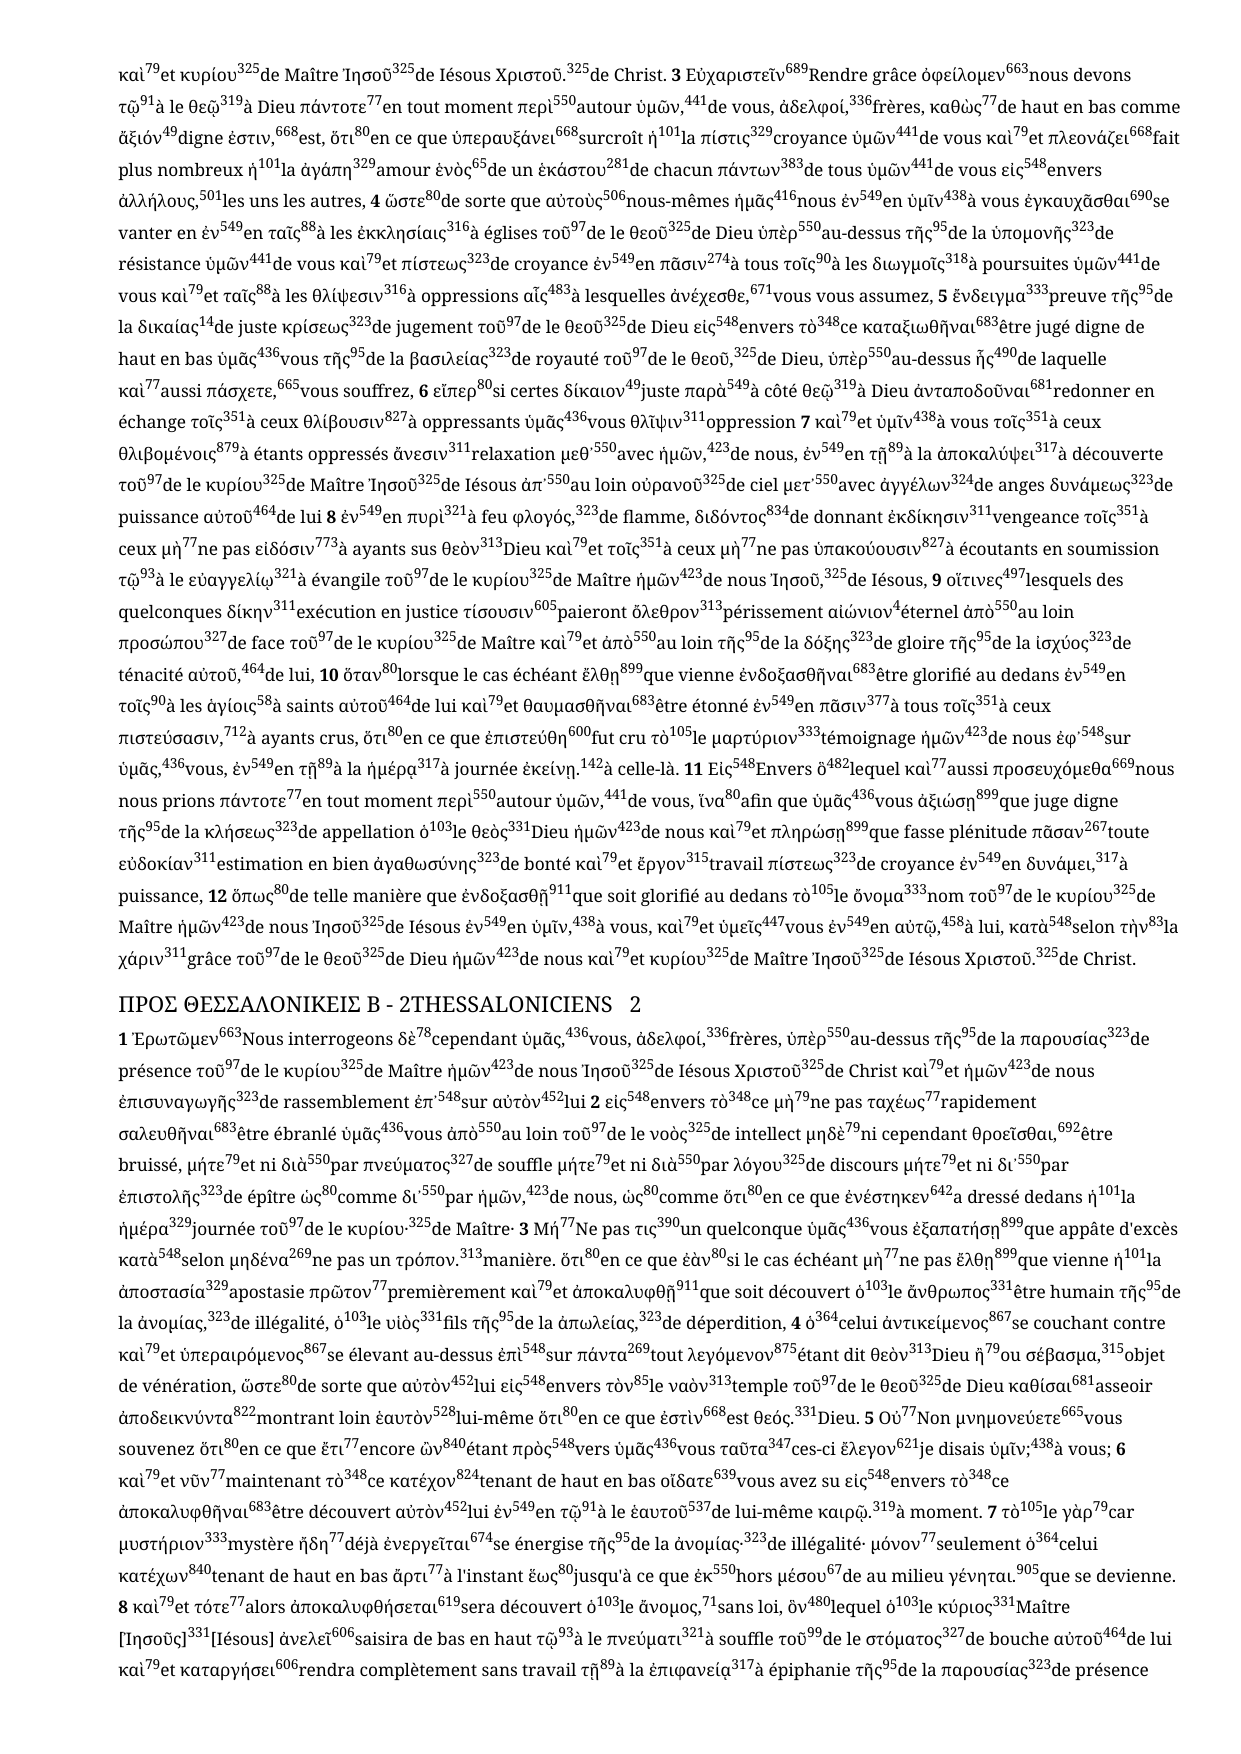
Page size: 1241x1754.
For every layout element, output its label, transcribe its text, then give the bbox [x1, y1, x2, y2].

text 1 Παῦλος331Paulus καὶ79et Σιλουανὸς331Silouane καὶ79et Τιμόθεος331Timotheos τῇ89à la ἐκκλησίᾳ317à église Θεσσαλονικέων324de Thessaloniciens ἐν549en θεῷ319à Dieu πατρὶ319à père ἡμῶν423de nous καὶ79et κυρίῳ319à Maître Ἰησοῦ319à Iésous Χριστῷ,319à Christ, 2 χάρις329grâce ὑμῖν438à vous καὶ79et εἰρήνη329paix ἀπὸ550au loin θεοῦ325de Dieu πατρὸς325de père [ἡμῶν]423[de nous] καὶ79et κυρίου325de Maître Ἰησοῦ325de Iésous Χριστοῦ.325de Christ. 3 Εὐχαριστεῖν689Rendre grâce ὀφείλομεν663nous devons τῷ91à le θεῷ319à Dieu πάντοτε77en tout moment περὶ550autour ὑμῶν,441de vous, ἀδελφοί,336frères, καθὼς77de haut en bas comme ἄξιόν49digne ἐστιν,668est, ὅτι80en ce que ὑπεραυξάνει668surcroît ἡ101la πίστις329croyance ὑμῶν441de vous καὶ79et πλεονάζει668fait plus nombreux ἡ101la ἀγάπη329amour ἑνὸς65de un ἑκάστου281de chacun πάντων383de tous ὑμῶν441de vous εἰς548envers ἀλλήλους,501les uns les autres, 4 ὥστε80de sorte que αὐτοὺς506nous-mêmes ἡμᾶς416nous ἐν549en ὑμῖν438à vous ἐγκαυχᾶσθαι690se vanter en ἐν549en ταῖς88à les ἐκκλησίαις316à églises τοῦ97de le θεοῦ325de Dieu ὑπὲρ550au-dessus τῆς95de la ὑπομονῆς323de résistance ὑμῶν441de vous καὶ79et πίστεως323de croyance ἐν549en πᾶσιν274à tous τοῖς90à les διωγμοῖς318à poursuites ὑμῶν441de vous καὶ79et ταῖς88à les θλίψεσιν316à oppressions αἷς483à lesquelles ἀνέχεσθε,671vous vous assumez, 5 ἔνδειγμα333preuve τῆς95de la δικαίας14de juste κρίσεως323de jugement τοῦ97de le θεοῦ325de Dieu εἰς548envers τὸ348ce καταξιωθῆναι683être jugé digne de haut en bas ὑμᾶς436vous τῆς95de la βασιλείας323de royauté τοῦ97de le θεοῦ,325de Dieu, ὑπὲρ550au-dessus ἧς490de laquelle καὶ77aussi πάσχετε,665vous souffrez, 6 εἴπερ80si certes δίκαιον49juste παρὰ549à côté θεῷ319à Dieu ἀνταποδοῦναι681redonner en échange τοῖς351à ceux θλίβουσιν827à oppressants ὑμᾶς436vous θλῖψιν311oppression 7 καὶ79et ὑμῖν438à vous τοῖς351à ceux θλιβομένοις879à étants oppressés ἄνεσιν311relaxation μεθ᾽550avec ἡμῶν,423de nous, ἐν549en τῇ89à la ἀποκαλύψει317à découverte τοῦ97de le κυρίου325de Maître Ἰησοῦ325de Iésous ἀπ᾽550au loin οὐρανοῦ325de ciel μετ᾽550avec ἀγγέλων324de anges δυνάμεως323de puissance αὐτοῦ464de lui 8 ἐν549en πυρὶ321à feu φλογός,323de flamme, διδόντος834de donnant ἐκδίκησιν311vengeance τοῖς351à ceux μὴ77ne pas εἰδόσιν773à ayants sus θεὸν313Dieu καὶ79et τοῖς351à ceux μὴ77ne pas ὑπακούουσιν827à écoutants en soumission τῷ93à le εὐαγγελίῳ321à évangile τοῦ97de le κυρίου325de Maître ἡμῶν423de nous Ἰησοῦ,325de Iésous, 9 οἵτινες497lesquels des quelconques δίκην311exécution en justice τίσουσιν605paieront ὄλεθρον313périssement αἰώνιον4éternel ἀπὸ550au loin προσώπου327de face τοῦ97de le κυρίου325de Maître καὶ79et ἀπὸ550au loin τῆς95de la δόξης323de gloire τῆς95de la ἰσχύος323de ténacité αὐτοῦ,464de lui, 10 ὅταν80lorsque le cas échéant ἔλθῃ899que vienne ἐνδοξασθῆναι683être glorifié au dedans ἐν549en τοῖς90à les ἁγίοις58à saints αὐτοῦ464de lui καὶ79et θαυμασθῆναι683être étonné ἐν549en πᾶσιν377à tous τοῖς351à ceux πιστεύσασιν,712à ayants crus, ὅτι80en ce que ἐπιστεύθη600fut cru τὸ105le μαρτύριον333témoignage ἡμῶν423de nous ἐφ᾽548sur ὑμᾶς,436vous, ἐν549en τῇ89à la ἡμέρᾳ317à journée ἐκείνῃ.142à celle-là. 11 Εἰς548Envers ὃ482lequel καὶ77aussi προσευχόμεθα669nous nous prions πάντοτε77en tout moment περὶ550autour ὑμῶν,441de vous, ἵνα80afin que ὑμᾶς436vous ἀξιώσῃ899que juge digne τῆς95de la κλήσεως323de appellation ὁ103le θεὸς331Dieu ἡμῶν423de nous καὶ79et πληρώσῃ899que fasse plénitude πᾶσαν267toute εὐδοκίαν311estimation en bien ἀγαθωσύνης323de bonté καὶ79et ἔργον315travail πίστεως323de croyance ἐν549en δυνάμει,317à puissance, 12 ὅπως80de telle manière que ἐνδοξασθῇ911que soit glorifié au dedans τὸ105le ὄνομα333nom τοῦ97de le κυρίου325de Maître ἡμῶν423de nous Ἰησοῦ325de Iésous ἐν549en ὑμῖν,438à vous, καὶ79et ὑμεῖς447vous ἐν549en αὐτῷ,458à lui, κατὰ548selon τὴν83la χάριν311grâce τοῦ97de le θεοῦ325de Dieu ἡμῶν423de nous καὶ79et κυρίου325de Maître Ἰησοῦ325de Iésous Χριστοῦ.325de Christ. [118, 59, 1181, 970]
text ΠΡΟΣ ΘΕΣΣΑΛΟΝΙΚΕΙΣ Β - 2THESSALONICIENS 2 [118, 989, 1181, 1019]
text 1 Ἐρωτῶμεν663Nous interrogeons δὲ78cependant ὑμᾶς,436vous, ἀδελφοί,336frères, ὑπὲρ550au-dessus τῆς95de la παρουσίας323de présence τοῦ97de le κυρίου325de Maître ἡμῶν423de nous Ἰησοῦ325de Iésous Χριστοῦ325de Christ καὶ79et ἡμῶν423de nous ἐπισυναγωγῆς323de rassemblement ἐπ᾽548sur αὐτὸν452lui 2 εἰς548envers τὸ348ce μὴ79ne pas ταχέως77rapidement σαλευθῆναι683être ébranlé ὑμᾶς436vous ἀπὸ550au loin τοῦ97de le νοὸς325de intellect μηδὲ79ni cependant θροεῖσθαι,692être bruissé, μήτε79et ni διὰ550par πνεύματος327de souffle μήτε79et ni διὰ550par λόγου325de discours μήτε79et ni δι᾽550par ἐπιστολῆς323de épître ὡς80comme δι᾽550par ἡμῶν,423de nous, ὡς80comme ὅτι80en ce que ἐνέστηκεν642a dressé dedans ἡ101la ἡμέρα329journée τοῦ97de le κυρίου·325de Maître· 3 Μή77Ne pas τις390un quelconque ὑμᾶς436vous ἐξαπατήσῃ899que appâte d'excès κατὰ548selon μηδένα269ne pas un τρόπον.313manière. ὅτι80en ce que ἐὰν80si le cas échéant μὴ77ne pas ἔλθῃ899que vienne ἡ101la ἀποστασία329apostasie πρῶτον77premièrement καὶ79et ἀποκαλυφθῇ911que soit découvert ὁ103le ἄνθρωπος331être humain τῆς95de la ἀνομίας,323de illégalité, ὁ103le υἱὸς331fils τῆς95de la ἀπωλείας,323de déperdition, 4 ὁ364celui ἀντικείμενος867se couchant contre καὶ79et ὑπεραιρόμενος867se élevant au-dessus ἐπὶ548sur πάντα269tout λεγόμενον875étant dit θεὸν313Dieu ἢ79ou σέβασμα,315objet de vénération, ὥστε80de sorte que αὐτὸν452lui εἰς548envers τὸν85le ναὸν313temple τοῦ97de le θεοῦ325de Dieu καθίσαι681asseoir ἀποδεικνύντα822montrant loin ἑαυτὸν528lui-même ὅτι80en ce que ἐστὶν668est θεός.331Dieu. 5 Οὐ77Non μνημονεύετε665vous souvenez ὅτι80en ce que ἔτι77encore ὢν840étant πρὸς548vers ὑμᾶς436vous ταῦτα347ces-ci ἔλεγον621je disais ὑμῖν;438à vous; 6 καὶ79et νῦν77maintenant τὸ348ce κατέχον824tenant de haut en bas οἴδατε639vous avez su εἰς548envers τὸ348ce ἀποκαλυφθῆναι683être découvert αὐτὸν452lui ἐν549en τῷ91à le ἑαυτοῦ537de lui-même καιρῷ.319à moment. 7 τὸ105le γὰρ79car μυστήριον333mystère ἤδη77déjà ἐνεργεῖται674se énergise τῆς95de la ἀνομίας·323de illégalité· μόνον77seulement ὁ364celui κατέχων840tenant de haut en bas ἄρτι77à l'instant ἕως80jusqu'à ce que ἐκ550hors μέσου67de au milieu γένηται.905que se devienne. 8 καὶ79et τότε77alors ἀποκαλυφθήσεται619sera découvert ὁ103le ἄνομος,71sans loi, ὃν480lequel ὁ103le κύριος331Maître [Ἰησοῦς]331[Iésous] ἀνελεῖ606saisira de bas en haut τῷ93à le πνεύματι321à souffle τοῦ99de le στόματος327de bouche αὐτοῦ464de lui καὶ79et καταργήσει606rendra complètement sans travail τῇ89à la ἐπιφανείᾳ317à épiphanie τῆς95de la παρουσίας323de présence αὐτοῦ,464de lui, 9 οὗ492de lequel ἐστιν668est ἡ101la παρουσία329présence κατ᾽548selon ἐνέργειαν311énergie τοῦ97de le σατανᾶ325de Satanas ἐν549en πάσῃ273à toute δυνάμει317à puissance καὶ79et σημείοις320à signes καὶ79et τέρασιν320à prodiges ψεύδους327de mensonge 10 καὶ79et ἐν549en πάσῃ273à toute ἀπάτῃ317à appât ἀδικίας323de injustice τοῖς351à ceux ἀπολλυμένοις,854à se dépérissants, ἀνθ᾽550contre ὧν493de lesquels τὴν83la ἀγάπην311amour τῆς95de la ἀληθείας323de vérité οὐκ77non ἐδέξαντο591se acceptèrent εἰς548envers τὸ348ce σωθῆναι683être sauvé αὐτούς.451eux. 11 καὶ79et διὰ548par le fait de τοῦτο348ce-ci πέμπει668mande αὐτοῖς457à eux ὁ103le θεὸς331Dieu ἐνέργειαν311énergie πλάνης323de égarement εἰς548envers τὸ348ce πιστεῦσαι681croire αὐτοὺς451eux τῷ93à le ψεύδει,321à mensonge, 12 ἵνα80afin que κριθῶσιν910que soient jugé πάντες286tous οἱ363ceux μὴ79ne pas πιστεύσαντες720ayants crus τῇ89à la ἀληθείᾳ317à vérité ἀλλ᾽79mais εὐδοκήσαντες720ayants estimés en bien τῇ89à la ἀδικίᾳ.317à injustice. 13 Ἡμεῖς430Nous δὲ78cependant ὀφείλομεν663nous devons εὐχαριστεῖν689rendre grâce τῷ91à le θεῷ319à Dieu πάντοτε77en tout moment περὶ550autour ὑμῶν,441de vous, ἀδελφοὶ336frères ἠγαπημένοι817ayants étés aimés ὑπὸ550sous κυρίου,325de Maître, ὅτι80en ce que εἵλατο592se fit hérésie ὑμᾶς436vous ὁ103le θεὸς331Dieu ἀπαρχὴν311prémisse εἰς548envers σωτηρίαν311sauvetage ἐν549en ἁγιασμῷ319à sanctification πνεύματος327de souffle καὶ79et πίστει317à croyance ἀληθείας,323de vérité, 14 εἰς548envers ὃ482lequel [καὶ]79[et] ἐκάλεσεν586appela ὑμᾶς436vous διὰ550par τοῦ99de le εὐαγγελίου327de évangile ἡμῶν423de nous εἰς548envers περιποίησιν311conservation δόξης323de gloire τοῦ97de le κυρίου325de Maître ἡμῶν423de nous Ἰησοῦ325de Iésous Χριστοῦ.325de Christ. 15 Ἄρα77Par conséquent οὖν,79donc, ἀδελφοί,336frères, στήκετε569tenez debout καὶ79et κρατεῖτε569saisissez avec force τὰς82les παραδόσεις310transmissions ἃς477lesquelles ἐδιδάχθητε597vous fûtes enseigné εἴτε79soit διὰ550par λόγου325de discours εἴτε79soit δι᾽550par ἐπιστολῆς323de épître ἡμῶν.423de nous. 16 Αὐτὸς542Lui-même δὲ78cependant ὁ103le κύριος331Maître ἡμῶν423de nous Ἰησοῦς331Iésous Χριστὸς331Christ καὶ79et [ὁ]103[le] θεὸς331Dieu ὁ103le πατὴρ331père ἡμῶν423de nous ὁ364celui ἀγαπήσας721ayant aimé ἡμᾶς416nous καὶ79et δοὺς721ayant donné παράκλησιν311appel à côté αἰωνίαν2éternelle καὶ79et ἐλπίδα311espérance ἀγαθὴν2bonne ἐν549en χάριτι,317à grâce, 17 παρακαλέσαι694que appelle à côté ὑμῶν441de vous τὰς82les καρδίας310coeurs καὶ79et στηρίξαι694que fixe ἐν549en παντὶ277à tout ἔργῳ321à travail καὶ79et λόγῳ319à discours ἀγαθῷ.10à bon. [118, 1023, 1181, 1682]
